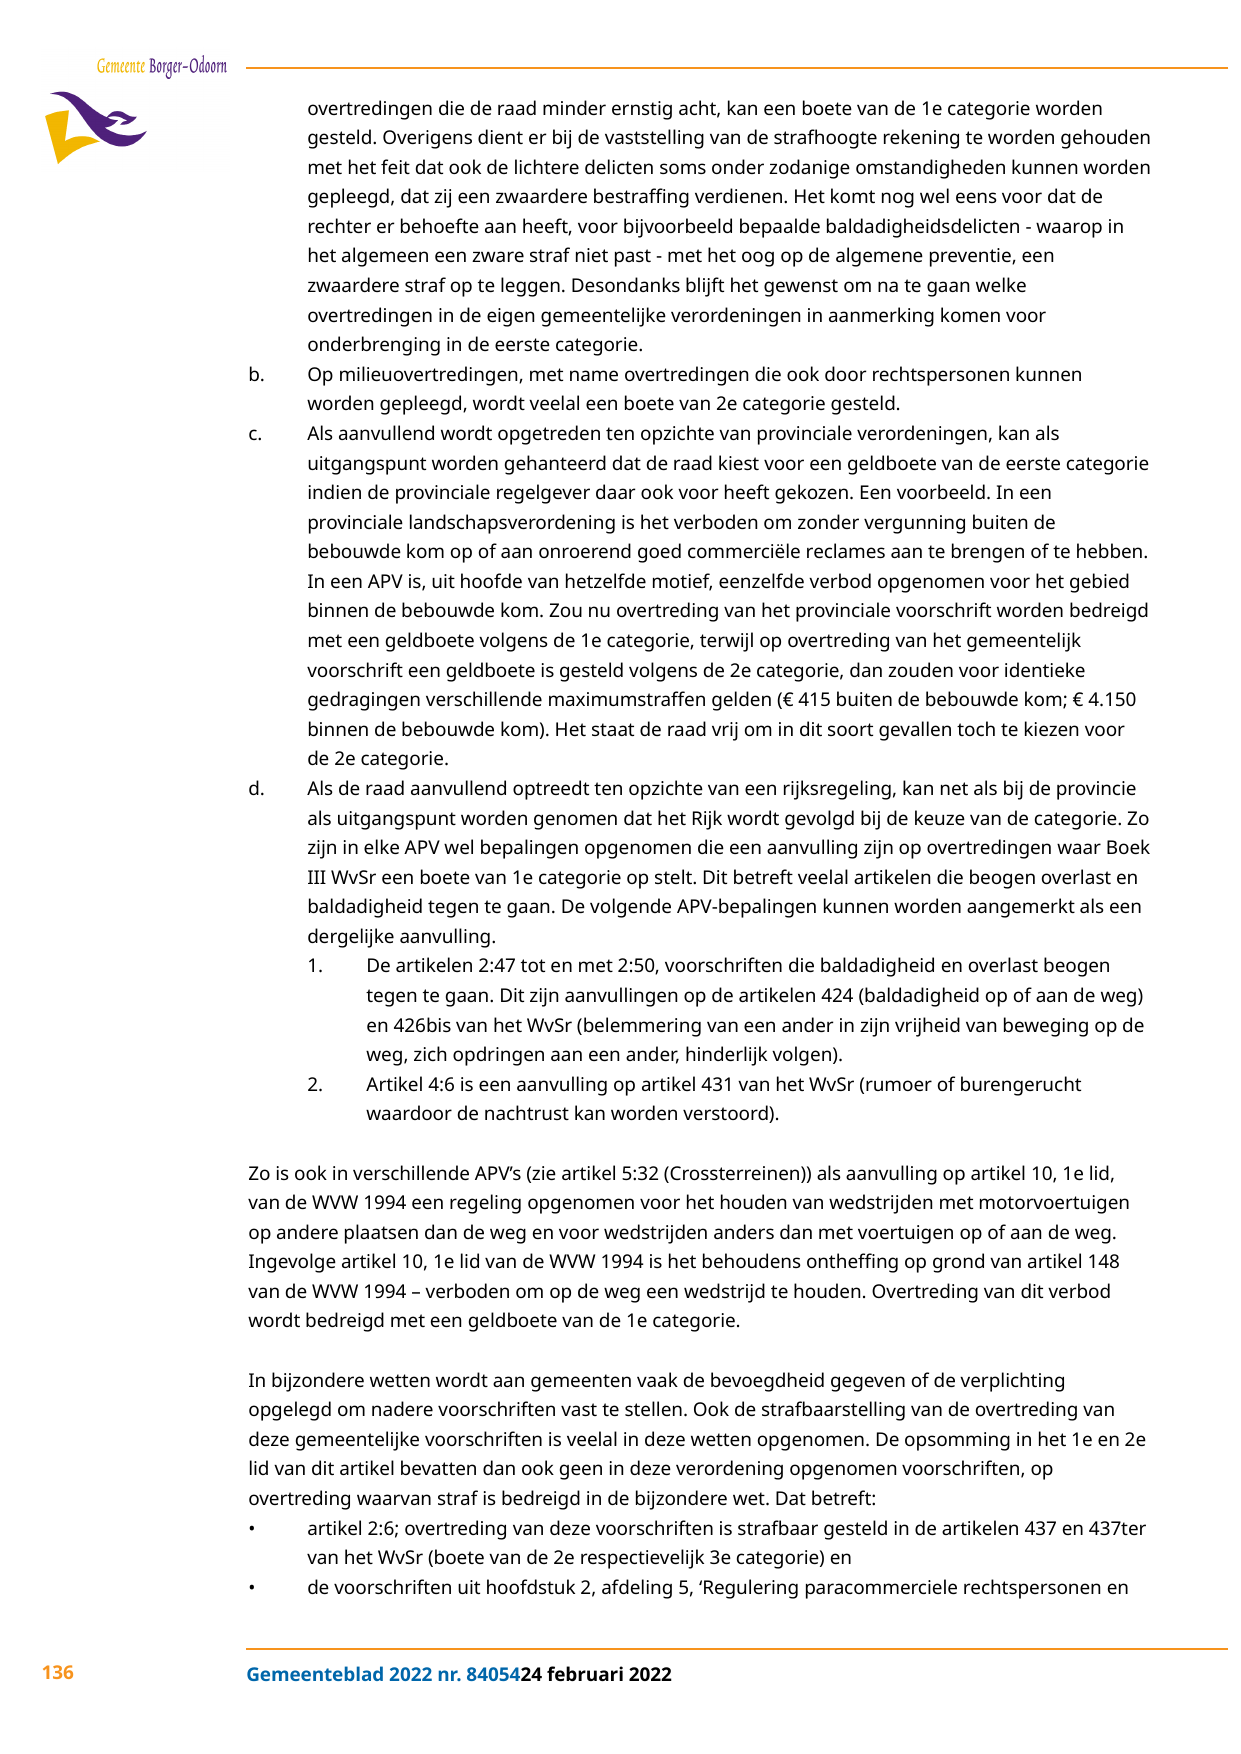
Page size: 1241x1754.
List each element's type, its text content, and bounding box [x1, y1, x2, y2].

list de voorschriften uit hoofdstuk 2, afdeling 5, ‘Regulering paracommerciele rechtspersonen en [248, 1574, 1152, 1600]
list artikel 2:6; overtreding van deze voorschriften is strafbaar gesteld in de artikelen 437 en 437ter van het WvSr (boete van de 2e respectievelijk 3e categorie) en [248, 1515, 1152, 1570]
list Artikel 4:6 is een aanvulling op artikel 431 van het WvSr (rumoer of burengerucht waardoor de nachtrust kan worden verstoord). [307, 1071, 1152, 1126]
list Als de raad aanvullend optreedt ten opzichte van een rijksregeling, kan net als bij de provincie als uitgangspunt worden genomen dat het Rijk wordt gevolgd bij de keuze van de categorie. Zo zijn in elke APV wel bepalingen opgenomen die een aanvulling zijn op overtredingen waar Boek III WvSr een boete van 1e categorie op stelt. Dit betreft veelal artikelen die beogen overlast en baldadigheid tegen te gaan. De volgende APV-bepalingen kunnen worden aangemerkt als een dergelijke aanvulling. [248, 775, 1152, 949]
text In bijzondere wetten wordt aan gemeenten vaak de bevoegdheid gegeven of de verplichting opgelegd om nadere voorschriften vast te stellen. Ook de strafbaarstelling van de overtreding van deze gemeentelijke voorschriften is veelal in deze wetten opgenomen. De opsomming in het 1e en 2e lid van dit artikel bevatten dan ook geen in deze verordening opgenomen voorschriften, op overtreding waarvan straf is bedreigd in de bijzondere wet. Dat betreft: [248, 1367, 1152, 1511]
list De artikelen 2:47 tot en met 2:50, voorschriften die baldadigheid en overlast beogen tegen te gaan. Dit zijn aanvullingen op de artikelen 424 (baldadigheid op of aan de weg) en 426bis van het WvSr (belemmering van een ander in zijn vrijheid van beweging op de weg, zich opdringen aan een ander, hinderlijk volgen). [307, 953, 1152, 1067]
text Zo is ook in verschillende APV’s (zie artikel 5:32 (Crossterreinen)) als aanvulling op artikel 10, 1e lid, van de WVW 1994 een regeling opgenomen voor het houden van wedstrijden met motorvoertuigen op andere plaatsen dan de weg en voor wedstrijden anders dan met voertuigen op of aan de weg. Ingevolge artikel 10, 1e lid van de WVW 1994 is het behoudens ontheffing op grond van artikel 148 van de WVW 1994 – verboden om op de weg een wedstrijd te houden. Overtreding van dit verbod wordt bedreigd met een geldboete van de 1e categorie. [248, 1160, 1152, 1333]
list overtredingen die de raad minder ernstig acht, kan een boete van de 1e categorie worden gesteld. Overigens dient er bij de vaststelling van de strafhoogte rekening te worden gehouden met het feit dat ook de lichtere delicten soms onder zodanige omstandigheden kunnen worden gepleegd, dat zij een zwaardere bestraffing verdienen. Het komt nog wel eens voor dat de rechter er behoefte aan heeft, voor bijvoorbeeld bepaalde baldadigheidsdelicten - waarop in het algemeen een zware straf niet past - met het oog op de algemene preventie, een zwaardere straf op te leggen. Desondanks blijft het gewenst om na te gaan welke overtredingen in de eigen gemeentelijke verordeningen in aanmerking komen voor onderbrenging in de eerste categorie. [248, 95, 1152, 357]
picture [41, 47, 231, 172]
list Op milieuovertredingen, met name overtredingen die ook door rechtspersonen kunnen worden gepleegd, wordt veelal een boete van 2e categorie gesteld. [248, 361, 1152, 416]
list Als aanvullend wordt opgetreden ten opzichte van provinciale verordeningen, kan als uitgangspunt worden gehanteerd dat de raad kiest voor een geldboete van de eerste categorie indien de provinciale regelgever daar ook voor heeft gekozen. Een voorbeeld. In een provinciale landschapsverordening is het verboden om zonder vergunning buiten de bebouwde kom op of aan onroerend goed commerciële reclames aan te brengen of te hebben. In een APV is, uit hoofde van hetzelfde motief, eenzelfde verbod opgenomen voor het gebied binnen de bebouwde kom. Zou nu overtreding van het provinciale voorschrift worden bedreigd met een geldboete volgens de 1e categorie, terwijl op overtreding van het gemeentelijk voorschrift een geldboete is gesteld volgens de 2e categorie, dan zouden voor identieke gedragingen verschillende maximumstraffen gelden (€ 415 buiten de bebouwde kom; € 4.150 binnen de bebouwde kom). Het staat de raad vrij om in dit soort gevallen toch te kiezen voor de 2e categorie. [248, 420, 1152, 771]
